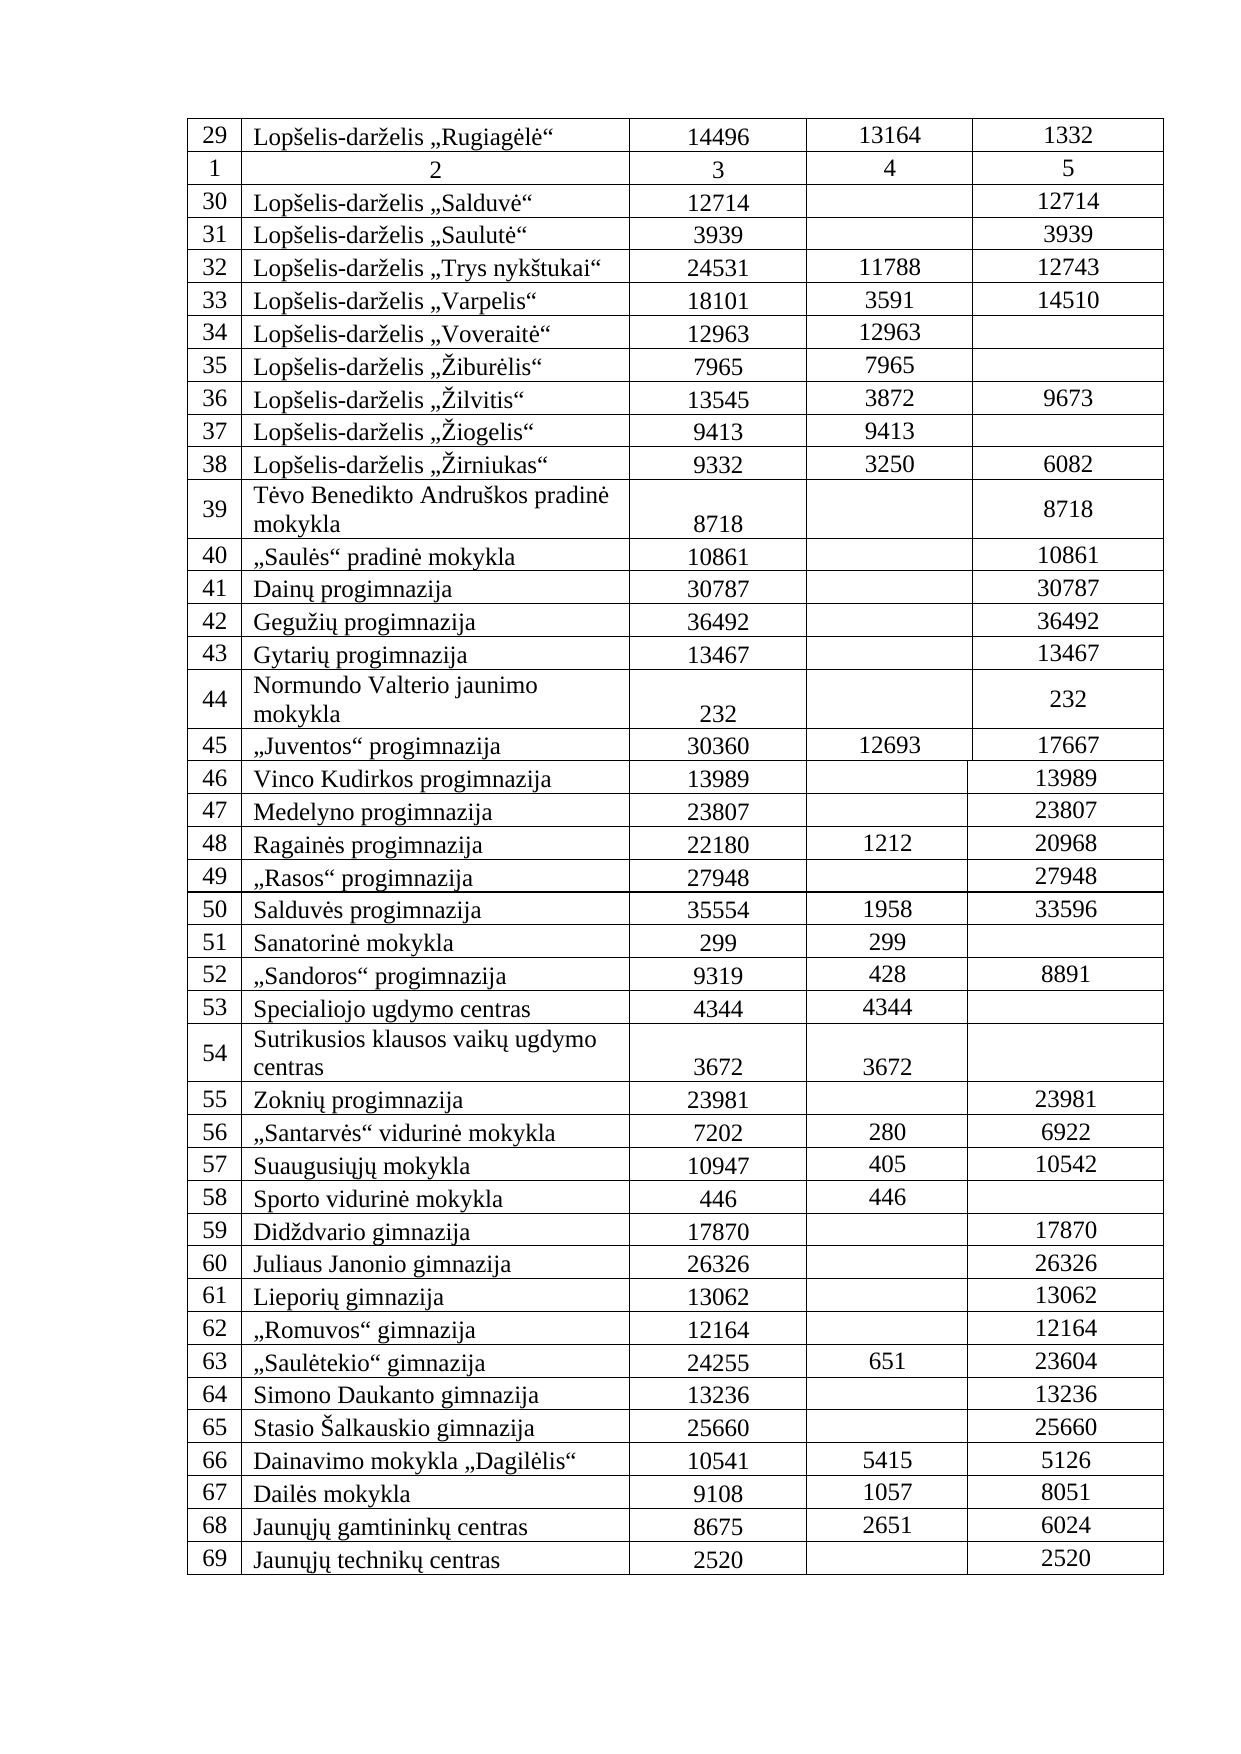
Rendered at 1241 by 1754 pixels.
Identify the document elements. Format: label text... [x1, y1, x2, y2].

table_cell 10947 [630, 1148, 806, 1180]
table_cell 38 [188, 447, 241, 479]
table_cell 7965 [807, 349, 972, 381]
table_cell 1212 [807, 827, 967, 859]
table_cell 67 [188, 1476, 241, 1508]
table_cell 46 [188, 761, 241, 793]
table_cell 4 [807, 152, 972, 184]
table_cell 24531 [630, 250, 806, 282]
table_cell Lopšelis-darželis „Žilvitis“ [242, 382, 629, 413]
table_cell 299 [630, 925, 806, 957]
table_cell 22180 [630, 827, 806, 859]
table_cell 36492 [973, 604, 1163, 636]
table_cell 3939 [630, 218, 806, 249]
table_cell „Santarvės“ vidurinė mokykla [242, 1115, 629, 1147]
table_cell 1057 [807, 1476, 967, 1508]
table_cell 9332 [630, 447, 806, 479]
table_cell Simono Daukanto gimnazija [242, 1378, 629, 1409]
table_cell 30787 [630, 571, 806, 603]
table_cell 27948 [968, 860, 1163, 891]
table_cell [968, 925, 1163, 957]
table_cell 14510 [973, 283, 1163, 315]
table_cell 13545 [630, 382, 806, 413]
table_cell 44 [188, 670, 241, 727]
table_cell [807, 1214, 967, 1245]
table_cell „Romuvos“ gimnazija [242, 1312, 629, 1344]
table_cell 3672 [807, 1024, 967, 1081]
table_cell Lopšelis-darželis „Žiburėlis“ [242, 349, 629, 381]
table_cell [807, 637, 972, 669]
table_cell 13062 [630, 1279, 806, 1311]
table_cell 55 [188, 1082, 241, 1114]
table_cell „Juventos“ progimnazija [242, 729, 629, 760]
table_cell Lopšelis-darželis „Rugiagėlė“ [242, 119, 629, 151]
table_cell [968, 1181, 1163, 1212]
table_cell 39 [188, 480, 241, 538]
table_cell [807, 1410, 967, 1442]
table_cell 48 [188, 827, 241, 859]
table_cell Lopšelis-darželis „Žirniukas“ [242, 447, 629, 479]
table_cell 62 [188, 1312, 241, 1344]
table_cell 35554 [630, 893, 806, 924]
table_cell 8718 [973, 480, 1163, 538]
table_cell Sanatorinė mokykla [242, 925, 629, 957]
table_cell Dailės mokykla [242, 1476, 629, 1508]
table_cell 58 [188, 1181, 241, 1212]
table_cell 13467 [630, 637, 806, 669]
table_cell 17870 [630, 1214, 806, 1245]
table_cell 8891 [968, 958, 1163, 990]
table_cell 30787 [973, 571, 1163, 603]
table_cell 26326 [630, 1246, 806, 1278]
table_cell 23981 [968, 1082, 1163, 1114]
table_cell Suaugusiųjų mokykla [242, 1148, 629, 1180]
table_cell 69 [188, 1542, 241, 1573]
table_cell 41 [188, 571, 241, 603]
table_cell 13062 [968, 1279, 1163, 1311]
table_cell 10861 [630, 539, 806, 570]
table_cell Lopšelis-darželis „Žiogelis“ [242, 415, 629, 446]
table_cell 20968 [968, 827, 1163, 859]
table_cell 54 [188, 1024, 241, 1081]
table_cell 232 [973, 670, 1163, 727]
table_cell 12963 [630, 316, 806, 348]
table_cell 9673 [973, 382, 1163, 413]
table_cell 446 [630, 1181, 806, 1212]
table_cell Vinco Kudirkos progimnazija [242, 761, 629, 793]
table_cell [807, 670, 972, 727]
table_cell 13164 [807, 119, 972, 151]
table_cell „Rasos“ progimnazija [242, 860, 629, 891]
table_cell 61 [188, 1279, 241, 1311]
table_cell 12164 [968, 1312, 1163, 1344]
table_cell 30360 [630, 729, 806, 760]
table_cell 14496 [630, 119, 806, 151]
table_cell 49 [188, 860, 241, 891]
table_cell 36492 [630, 604, 806, 636]
table_cell [968, 991, 1163, 1023]
table_cell 25660 [630, 1410, 806, 1442]
table_cell 9413 [630, 415, 806, 446]
table_cell 8718 [630, 480, 806, 538]
table_cell 6024 [968, 1509, 1163, 1541]
table_cell 24255 [630, 1345, 806, 1377]
table_cell 53 [188, 991, 241, 1023]
table_cell 8675 [630, 1509, 806, 1541]
table_cell 1958 [807, 893, 967, 924]
table_cell [807, 1378, 967, 1409]
table_cell 405 [807, 1148, 967, 1180]
table_cell 56 [188, 1115, 241, 1147]
table_cell 13989 [630, 761, 806, 793]
table_cell Didždvario gimnazija [242, 1214, 629, 1245]
table_cell [807, 1542, 967, 1573]
table_cell Specialiojo ugdymo centras [242, 991, 629, 1023]
table_cell 2651 [807, 1509, 967, 1541]
table_cell Stasio Šalkauskio gimnazija [242, 1410, 629, 1442]
table_cell 2520 [968, 1542, 1163, 1573]
table_cell 17667 [973, 729, 1163, 760]
table_cell 10542 [968, 1148, 1163, 1180]
table_cell [807, 480, 972, 538]
table_cell 36 [188, 382, 241, 413]
table_cell 34 [188, 316, 241, 348]
table_cell [807, 218, 972, 249]
table_cell 4344 [807, 991, 967, 1023]
table_cell 8051 [968, 1476, 1163, 1508]
table_cell [807, 604, 972, 636]
table_cell 30 [188, 185, 241, 217]
table_cell Gegužių progimnazija [242, 604, 629, 636]
table_cell Lopšelis-darželis „Varpelis“ [242, 283, 629, 315]
table_cell Dainų progimnazija [242, 571, 629, 603]
table_cell 31 [188, 218, 241, 249]
table_cell Lopšelis-darželis „Trys nykštukai“ [242, 250, 629, 282]
table_cell 3 [630, 152, 806, 184]
table_cell [973, 316, 1163, 348]
table_cell [968, 1024, 1163, 1081]
table_cell 42 [188, 604, 241, 636]
table_cell 12164 [630, 1312, 806, 1344]
table_cell 63 [188, 1345, 241, 1377]
table_cell 6082 [973, 447, 1163, 479]
table_cell 25660 [968, 1410, 1163, 1442]
table_cell 23604 [968, 1345, 1163, 1377]
table_cell [807, 1312, 967, 1344]
table_cell 68 [188, 1509, 241, 1541]
table_cell 18101 [630, 283, 806, 315]
table_cell „Saulėtekio“ gimnazija [242, 1345, 629, 1377]
table_cell 37 [188, 415, 241, 446]
table_cell 47 [188, 794, 241, 826]
table_cell 12714 [630, 185, 806, 217]
table_cell 9319 [630, 958, 806, 990]
table_cell 6922 [968, 1115, 1163, 1147]
table_cell 45 [188, 729, 241, 760]
table_cell [807, 794, 967, 826]
table_cell Sporto vidurinė mokykla [242, 1181, 629, 1212]
table_cell Gytarių progimnazija [242, 637, 629, 669]
table_cell 23807 [630, 794, 806, 826]
table_cell [807, 185, 972, 217]
table_cell 29 [188, 119, 241, 151]
table_cell 51 [188, 925, 241, 957]
table_cell 280 [807, 1115, 967, 1147]
table_cell 23807 [968, 794, 1163, 826]
table_cell 65 [188, 1410, 241, 1442]
table_cell 66 [188, 1443, 241, 1475]
table_cell Jaunųjų technikų centras [242, 1542, 629, 1573]
table_cell Ragainės progimnazija [242, 827, 629, 859]
table_cell [807, 860, 967, 891]
table_cell 3250 [807, 447, 972, 479]
table_cell 10861 [973, 539, 1163, 570]
table_cell 1 [188, 152, 241, 184]
table_cell [973, 349, 1163, 381]
table_cell Zoknių progimnazija [242, 1082, 629, 1114]
table_cell Jaunųjų gamtininkų centras [242, 1509, 629, 1541]
table_cell 64 [188, 1378, 241, 1409]
table_cell [807, 1279, 967, 1311]
table_cell 17870 [968, 1214, 1163, 1245]
table_cell 9413 [807, 415, 972, 446]
table_cell Dainavimo mokykla „Dagilėlis“ [242, 1443, 629, 1475]
table_cell „Saulės“ pradinė mokykla [242, 539, 629, 570]
table_cell 35 [188, 349, 241, 381]
table_cell Lopšelis-darželis „Salduvė“ [242, 185, 629, 217]
table_cell 232 [630, 670, 806, 727]
table_cell 5415 [807, 1443, 967, 1475]
table_cell 12743 [973, 250, 1163, 282]
table_cell 5 [973, 152, 1163, 184]
table_cell 43 [188, 637, 241, 669]
table_cell 57 [188, 1148, 241, 1180]
table_cell 12714 [973, 185, 1163, 217]
table_cell 428 [807, 958, 967, 990]
table_cell 3672 [630, 1024, 806, 1081]
table_cell 33596 [968, 893, 1163, 924]
table_cell 23981 [630, 1082, 806, 1114]
table_cell 2520 [630, 1542, 806, 1573]
table_cell 12963 [807, 316, 972, 348]
table_cell 13236 [968, 1378, 1163, 1409]
table_cell 60 [188, 1246, 241, 1278]
table_cell Juliaus Janonio gimnazija [242, 1246, 629, 1278]
table_cell „Sandoros“ progimnazija [242, 958, 629, 990]
table_cell 52 [188, 958, 241, 990]
table_cell 26326 [968, 1246, 1163, 1278]
table_cell [807, 1082, 967, 1114]
table_cell Lieporių gimnazija [242, 1279, 629, 1311]
table_cell Lopšelis-darželis „Voveraitė“ [242, 316, 629, 348]
table_cell 27948 [630, 860, 806, 891]
table_cell Sutrikusios klausos vaikų ugdymo centras [242, 1024, 629, 1081]
table_cell 2 [242, 152, 629, 184]
table_cell Tėvo Benedikto Andruškos pradinė mokykla [242, 480, 629, 538]
table_cell Medelyno progimnazija [242, 794, 629, 826]
table_cell Normundo Valterio jaunimo mokykla [242, 670, 629, 727]
table_cell 50 [188, 893, 241, 924]
table_cell 651 [807, 1345, 967, 1377]
table_cell 9108 [630, 1476, 806, 1508]
table_cell 59 [188, 1214, 241, 1245]
table_cell [807, 761, 967, 793]
table_cell 13989 [968, 761, 1163, 793]
table_cell 7965 [630, 349, 806, 381]
table_cell 32 [188, 250, 241, 282]
table_cell 40 [188, 539, 241, 570]
table_cell 3939 [973, 218, 1163, 249]
table_cell [973, 415, 1163, 446]
table_cell 299 [807, 925, 967, 957]
table_cell 446 [807, 1181, 967, 1212]
table_cell Lopšelis-darželis „Saulutė“ [242, 218, 629, 249]
table_cell 13467 [973, 637, 1163, 669]
table_cell 7202 [630, 1115, 806, 1147]
table_cell 4344 [630, 991, 806, 1023]
table_cell 3872 [807, 382, 972, 413]
table_cell 11788 [807, 250, 972, 282]
table_cell 1332 [973, 119, 1163, 151]
table_cell [807, 1246, 967, 1278]
table_cell 12693 [807, 729, 972, 760]
table_cell Salduvės progimnazija [242, 893, 629, 924]
table_cell 5126 [968, 1443, 1163, 1475]
table_cell 13236 [630, 1378, 806, 1409]
table_cell 10541 [630, 1443, 806, 1475]
table_cell 33 [188, 283, 241, 315]
table_cell [807, 539, 972, 570]
table_cell 3591 [807, 283, 972, 315]
table_cell [807, 571, 972, 603]
